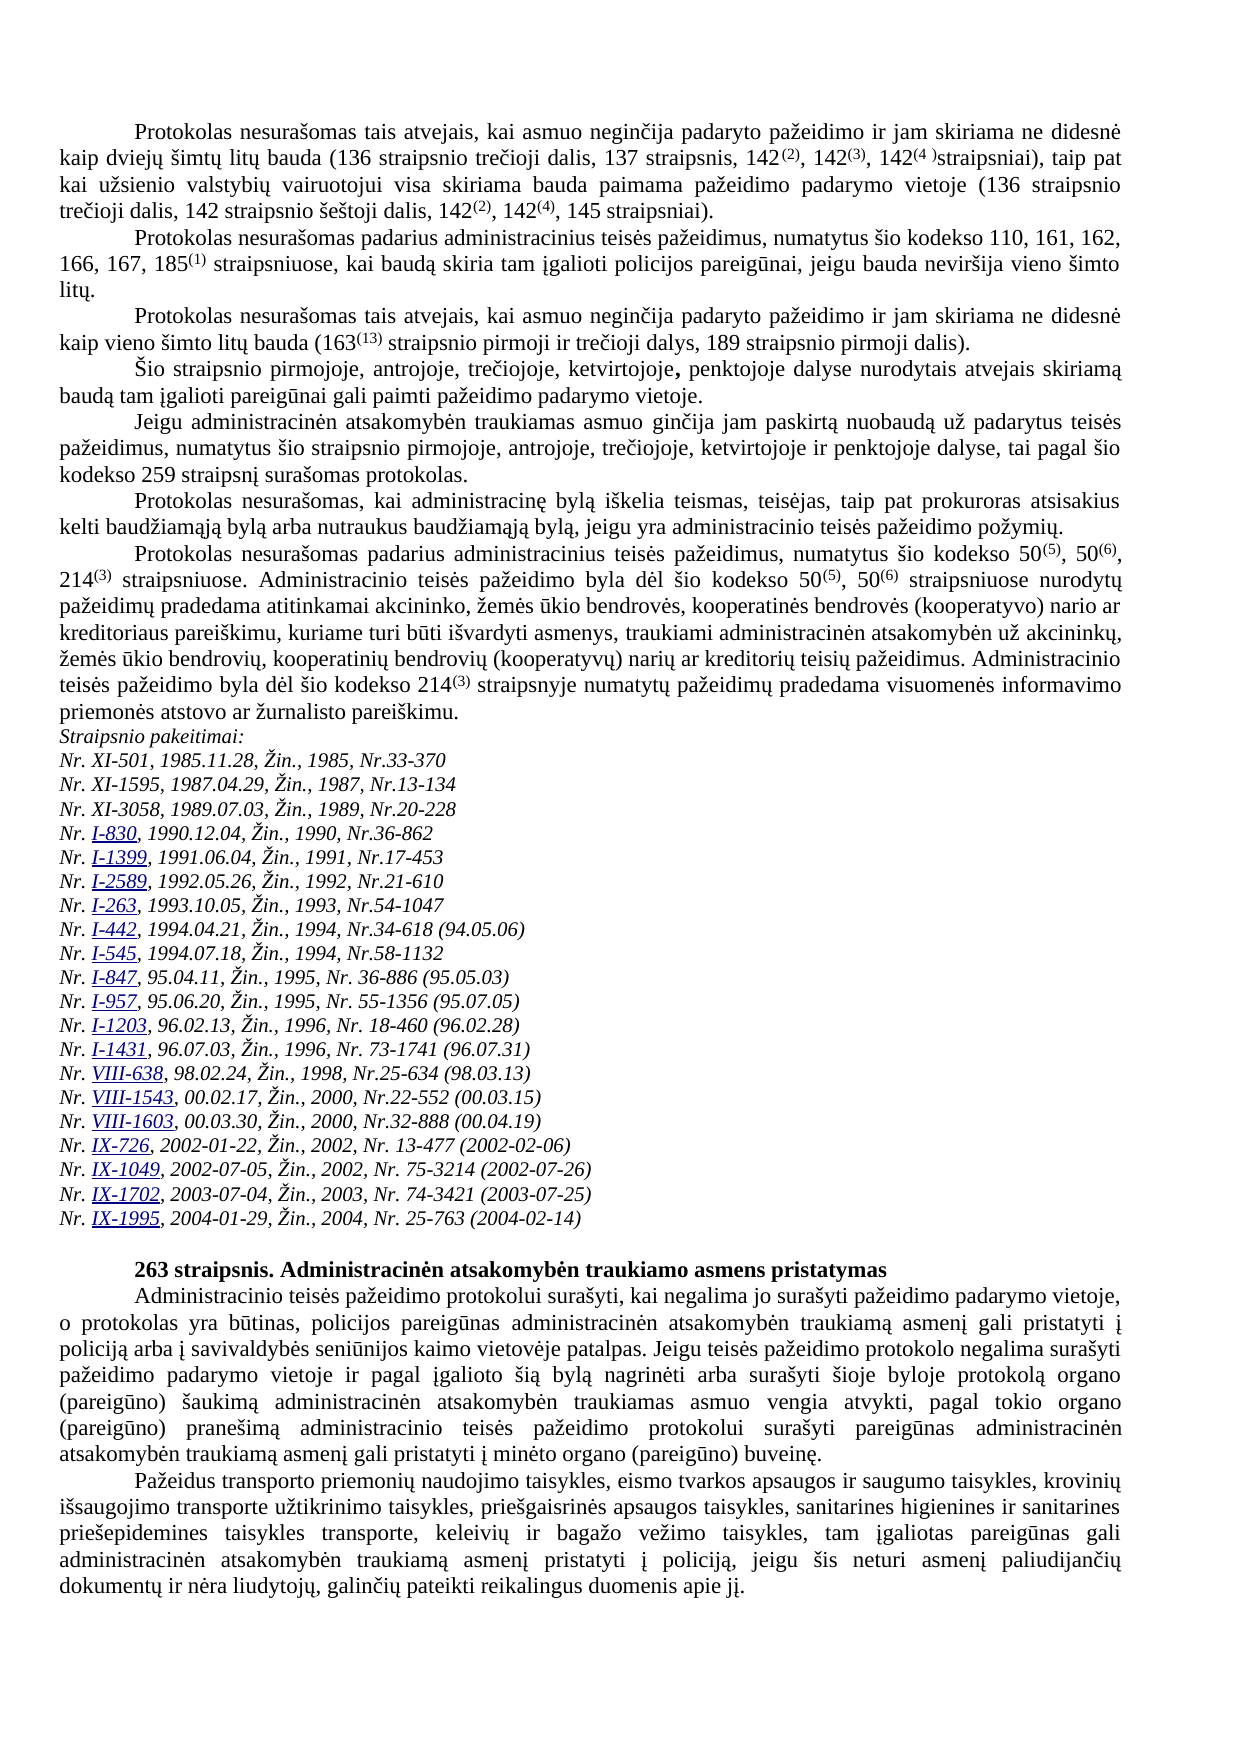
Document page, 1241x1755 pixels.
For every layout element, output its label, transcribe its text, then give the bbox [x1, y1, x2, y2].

text Nr. IX-726, 2002-01-22, Žin., 2002, Nr. 13-477 (2002-02-06) [59, 1133, 1122, 1157]
text Nr. IX-1702, 2003-07-04, Žin., 2003, Nr. 74-3421 (2003-07-25) [59, 1181, 1122, 1206]
text Nr. XI-501, 1985.11.28, Žin., 1985, Nr.33-370 [59, 748, 1122, 772]
text Nr. I-545, 1994.07.18, Žin., 1994, Nr.58-1132 [59, 941, 1122, 965]
text Jeigu administracinėn atsakomybėn traukiamas asmuo ginčija jam paskirtą nuobaudą už padarytus teisės pažeidimus, numatytus šio straipsnio pirmojoje, antrojoje, trečiojoje, ketvirtojoje ir penktojoje dalyse, tai pagal šio kodekso 259 straipsnį surašomas protokolas. [59, 408, 1122, 487]
text Nr. I-2589, 1992.05.26, Žin., 1992, Nr.21-610 [59, 869, 1122, 893]
text Nr. I-1399, 1991.06.04, Žin., 1991, Nr.17-453 [59, 844, 1122, 869]
text Protokolas nesurašomas tais atvejais, kai asmuo neginčija padaryto pažeidimo ir jam skiriama ne didesnė kaip dviejų šimtų litų bauda (136 straipsnio trečioji dalis, 137 straipsnis, 142(2), 142(3), 142(4 )straipsniai), taip pat kai užsienio valstybių vairuotojui visa skiriama bauda paimama pažeidimo padarymo vietoje (136 straipsnio trečioji dalis, 142 straipsnio šeštoji dalis, 142(2), 142(4), 145 straipsniai). [59, 118, 1122, 223]
text Protokolas nesurašomas tais atvejais, kai asmuo neginčija padaryto pažeidimo ir jam skiriama ne didesnė kaip vieno šimto litų bauda (163(13) straipsnio pirmoji ir trečioji dalys, 189 straipsnio pirmoji dalis). [59, 303, 1122, 355]
text Nr. VIII-638, 98.02.24, Žin., 1998, Nr.25-634 (98.03.13) [59, 1061, 1122, 1085]
text Nr. I-263, 1993.10.05, Žin., 1993, Nr.54-1047 [59, 893, 1122, 917]
text Nr. IX-1995, 2004-01-29, Žin., 2004, Nr. 25-763 (2004-02-14) [59, 1206, 1122, 1229]
text Nr. XI-1595, 1987.04.29, Žin., 1987, Nr.13-134 [59, 772, 1122, 796]
text Pažeidus transporto priemonių naudojimo taisykles, eismo tvarkos apsaugos ir saugumo taisykles, krovinių išsaugojimo transporte užtikrinimo taisykles, priešgaisrinės apsaugos taisykles, sanitarines higienines ir sanitarines priešepidemines taisykles transporte, keleivių ir bagažo vežimo taisykles, tam įgaliotas pareigūnas gali administracinėn atsakomybėn traukiamą asmenį pristatyti į policiją, jeigu šis neturi asmenį paliudijančių dokumentų ir nėra liudytojų, galinčių pateikti reikalingus duomenis apie jį. [59, 1467, 1122, 1598]
text Protokolas nesurašomas padarius administracinius teisės pažeidimus, numatytus šio kodekso 110, 161, 162, 166, 167, 185(1) straipsniuose, kai baudą skiria tam įgalioti policijos pareigūnai, jeigu bauda neviršija vieno šimto litų. [59, 223, 1122, 303]
text Protokolas nesurašomas, kai administracinę bylą iškelia teismas, teisėjas, taip pat prokuroras atsisakius kelti baudžiamąją bylą arba nutraukus baudžiamąją bylą, jeigu yra administracinio teisės pažeidimo požymių. [59, 487, 1122, 540]
text Nr. I-957, 95.06.20, Žin., 1995, Nr. 55-1356 (95.07.05) [59, 989, 1122, 1013]
text Nr. VIII-1543, 00.02.17, Žin., 2000, Nr.22-552 (00.03.15) [59, 1085, 1122, 1109]
text Nr. I-442, 1994.04.21, Žin., 1994, Nr.34-618 (94.05.06) [59, 917, 1122, 941]
text Straipsnio pakeitimai: [59, 724, 1122, 748]
text Protokolas nesurašomas padarius administracinius teisės pažeidimus, numatytus šio kodekso 50(5), 50(6), 214(3) straipsniuose. Administracinio teisės pažeidimo byla dėl šio kodekso 50(5), 50(6) straipsniuose nurodytų pažeidimų pradedama atitinkamai akcininko, žemės ūkio bendrovės, kooperatinės bendrovės (kooperatyvo) nario ar kreditoriaus pareiškimu, kuriame turi būti išvardyti asmenys, traukiami administracinėn atsakomybėn už akcininkų, žemės ūkio bendrovių, kooperatinių bendrovių (kooperatyvų) narių ar kreditorių teisių pažeidimus. Administracinio teisės pažeidimo byla dėl šio kodekso 214(3) straipsnyje numatytų pažeidimų pradedama visuomenės informavimo priemonės atstovo ar žurnalisto pareiškimu. [59, 540, 1122, 724]
text Nr. XI-3058, 1989.07.03, Žin., 1989, Nr.20-228 [59, 796, 1122, 821]
text Šio straipsnio pirmojoje, antrojoje, trečiojoje, ketvirtojoje, penktojoje dalyse nurodytais atvejais skiriamą baudą tam įgalioti pareigūnai gali paimti pažeidimo padarymo vietoje. [59, 355, 1122, 408]
text Nr. VIII-1603, 00.03.30, Žin., 2000, Nr.32-888 (00.04.19) [59, 1109, 1122, 1133]
text 263 straipsnis. Administracinėn atsakomybėn traukiamo asmens pristatymas [59, 1256, 1122, 1282]
text Nr. I-1203, 96.02.13, Žin., 1996, Nr. 18-460 (96.02.28) [59, 1013, 1122, 1037]
text Nr. I-847, 95.04.11, Žin., 1995, Nr. 36-886 (95.05.03) [59, 965, 1122, 989]
text Nr. IX-1049, 2002-07-05, Žin., 2002, Nr. 75-3214 (2002-07-26) [59, 1157, 1122, 1181]
text Nr. I-1431, 96.07.03, Žin., 1996, Nr. 73-1741 (96.07.31) [59, 1037, 1122, 1061]
text Nr. I-830, 1990.12.04, Žin., 1990, Nr.36-862 [59, 821, 1122, 844]
text Administracinio teisės pažeidimo protokolui surašyti, kai negalima jo surašyti pažeidimo padarymo vietoje, o protokolas yra būtinas, policijos pareigūnas administracinėn atsakomybėn traukiamą asmenį gali pristatyti į policiją arba į savivaldybės seniūnijos kaimo vietovėje patalpas. Jeigu teisės pažeidimo protokolo negalima surašyti pažeidimo padarymo vietoje ir pagal įgalioto šią bylą nagrinėti arba surašyti šioje byloje protokolą organo (pareigūno) šaukimą administracinėn atsakomybėn traukiamas asmuo vengia atvykti, pagal tokio organo (pareigūno) pranešimą administracinio teisės pažeidimo protokolui surašyti pareigūnas administracinėn atsakomybėn traukiamą asmenį gali pristatyti į minėto organo (pareigūno) buveinę. [59, 1282, 1122, 1467]
